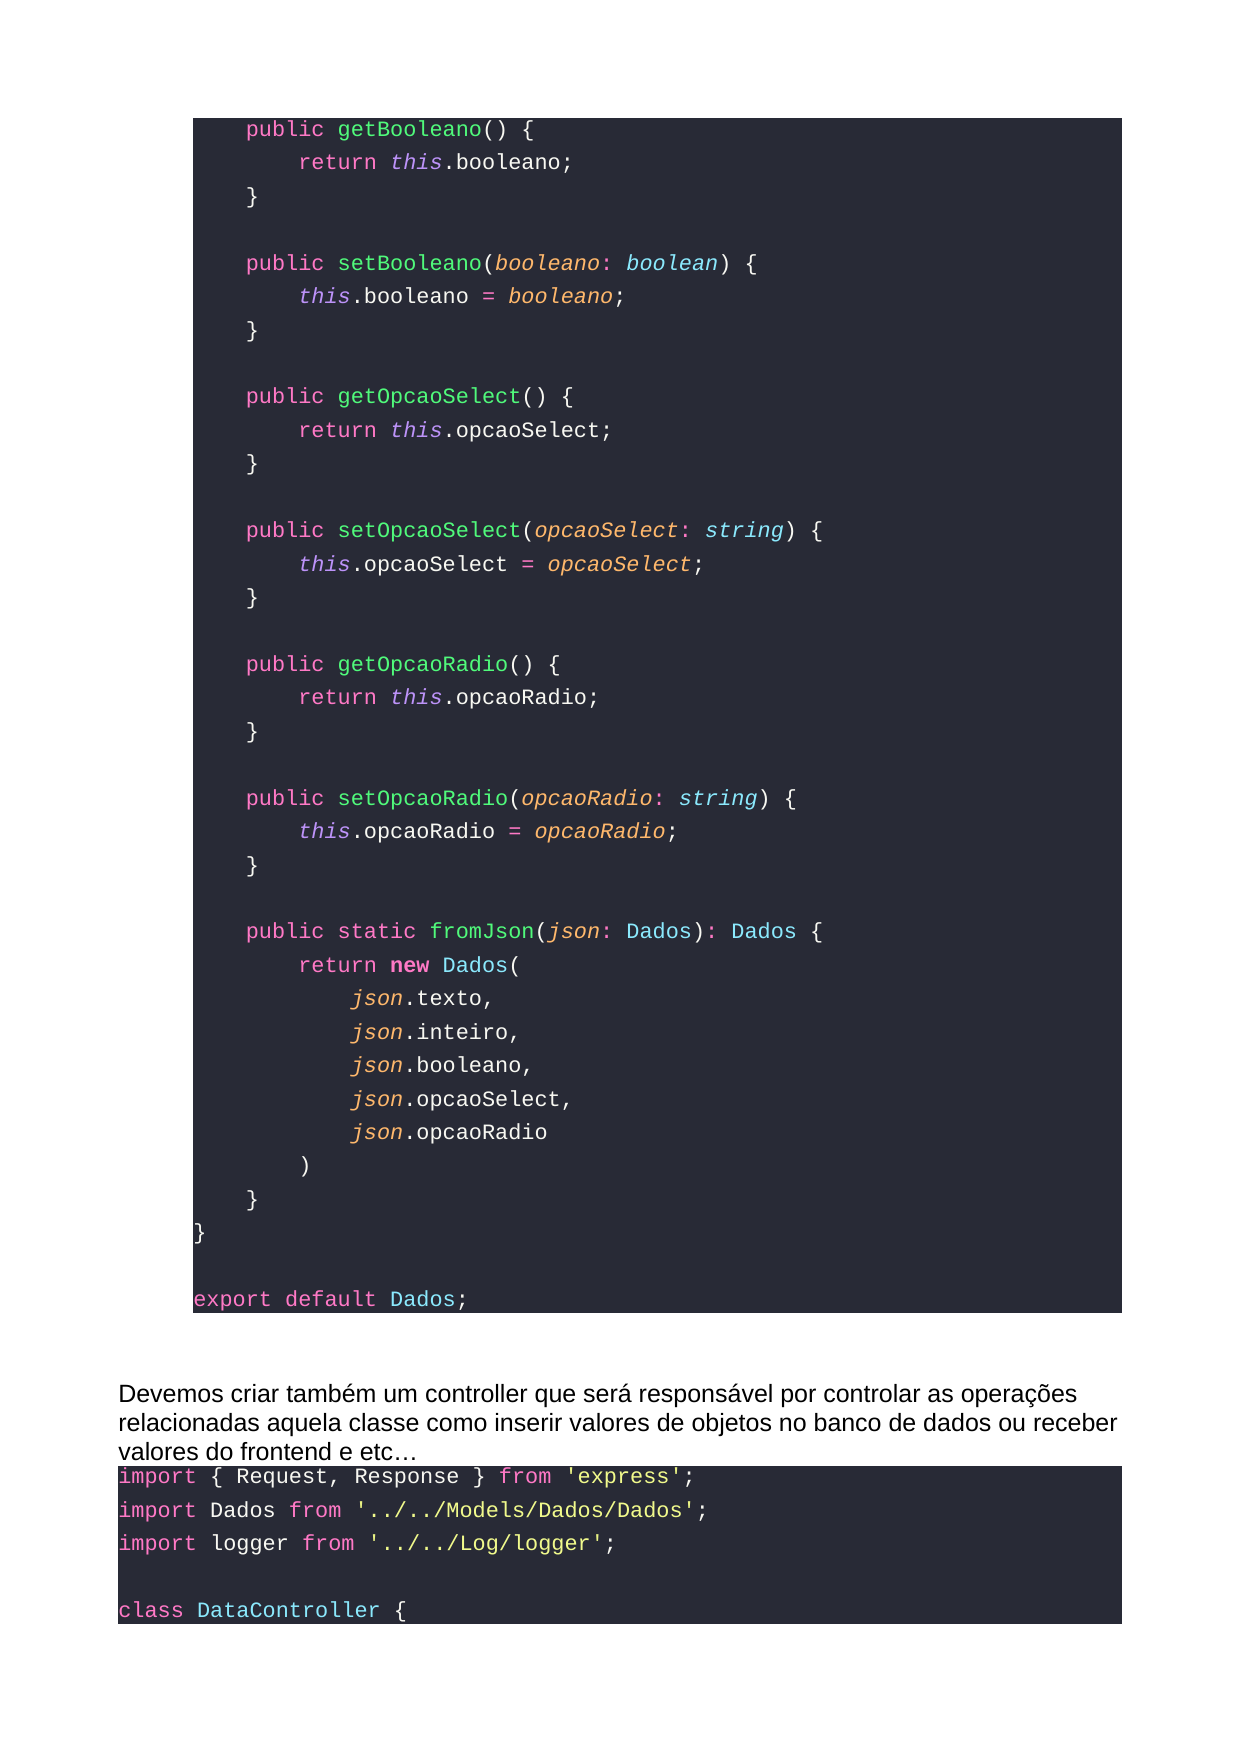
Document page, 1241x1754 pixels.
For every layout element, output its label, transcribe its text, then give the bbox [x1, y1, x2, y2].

text json.inteiro, [193, 1021, 1122, 1046]
text public getBooleano() { [193, 118, 1122, 143]
text export default Dados; [193, 1288, 1122, 1313]
text json.booleano, [193, 1054, 1122, 1079]
text json.opcaoRadio [193, 1121, 1122, 1146]
text import { Request, Response } from 'express'; [118, 1466, 1122, 1490]
text } [193, 1222, 1122, 1246]
text json.opcaoSelect, [193, 1088, 1122, 1113]
text ) [193, 1155, 1122, 1179]
text this.opcaoSelect = opcaoSelect; [193, 553, 1122, 578]
text json.texto, [193, 987, 1122, 1012]
text } [193, 452, 1122, 477]
text } [193, 319, 1122, 343]
text public setOpcaoRadio(opcaoRadio: string) { [193, 787, 1122, 812]
text import logger from '../../Log/logger'; [118, 1532, 1122, 1557]
text return this.opcaoSelect; [193, 419, 1122, 444]
text class DataController { [118, 1599, 1122, 1624]
text return this.opcaoRadio; [193, 687, 1122, 711]
text public getOpcaoRadio() { [193, 653, 1122, 678]
text import Dados from '../../Models/Dados/Dados'; [118, 1499, 1122, 1524]
text } [193, 1188, 1122, 1213]
text this.booleano = booleano; [193, 285, 1122, 310]
text } [193, 185, 1122, 210]
text public setBooleano(booleano: boolean) { [193, 252, 1122, 277]
text public setOpcaoSelect(opcaoSelect: string) { [193, 519, 1122, 544]
text this.opcaoRadio = opcaoRadio; [193, 820, 1122, 845]
text } [193, 586, 1122, 611]
text } [193, 720, 1122, 745]
text public static fromJson(json: Dados): Dados { [193, 921, 1122, 945]
text public getOpcaoSelect() { [193, 386, 1122, 410]
text return new Dados( [193, 954, 1122, 979]
text } [193, 854, 1122, 878]
text Devemos criar também um controller que será responsável por controlar as operações relacionadas aquela classe como inserir valores de objetos no banco de dados ou receber valores do frontend e etc… [118, 1379, 1122, 1466]
text return this.booleano; [193, 152, 1122, 176]
